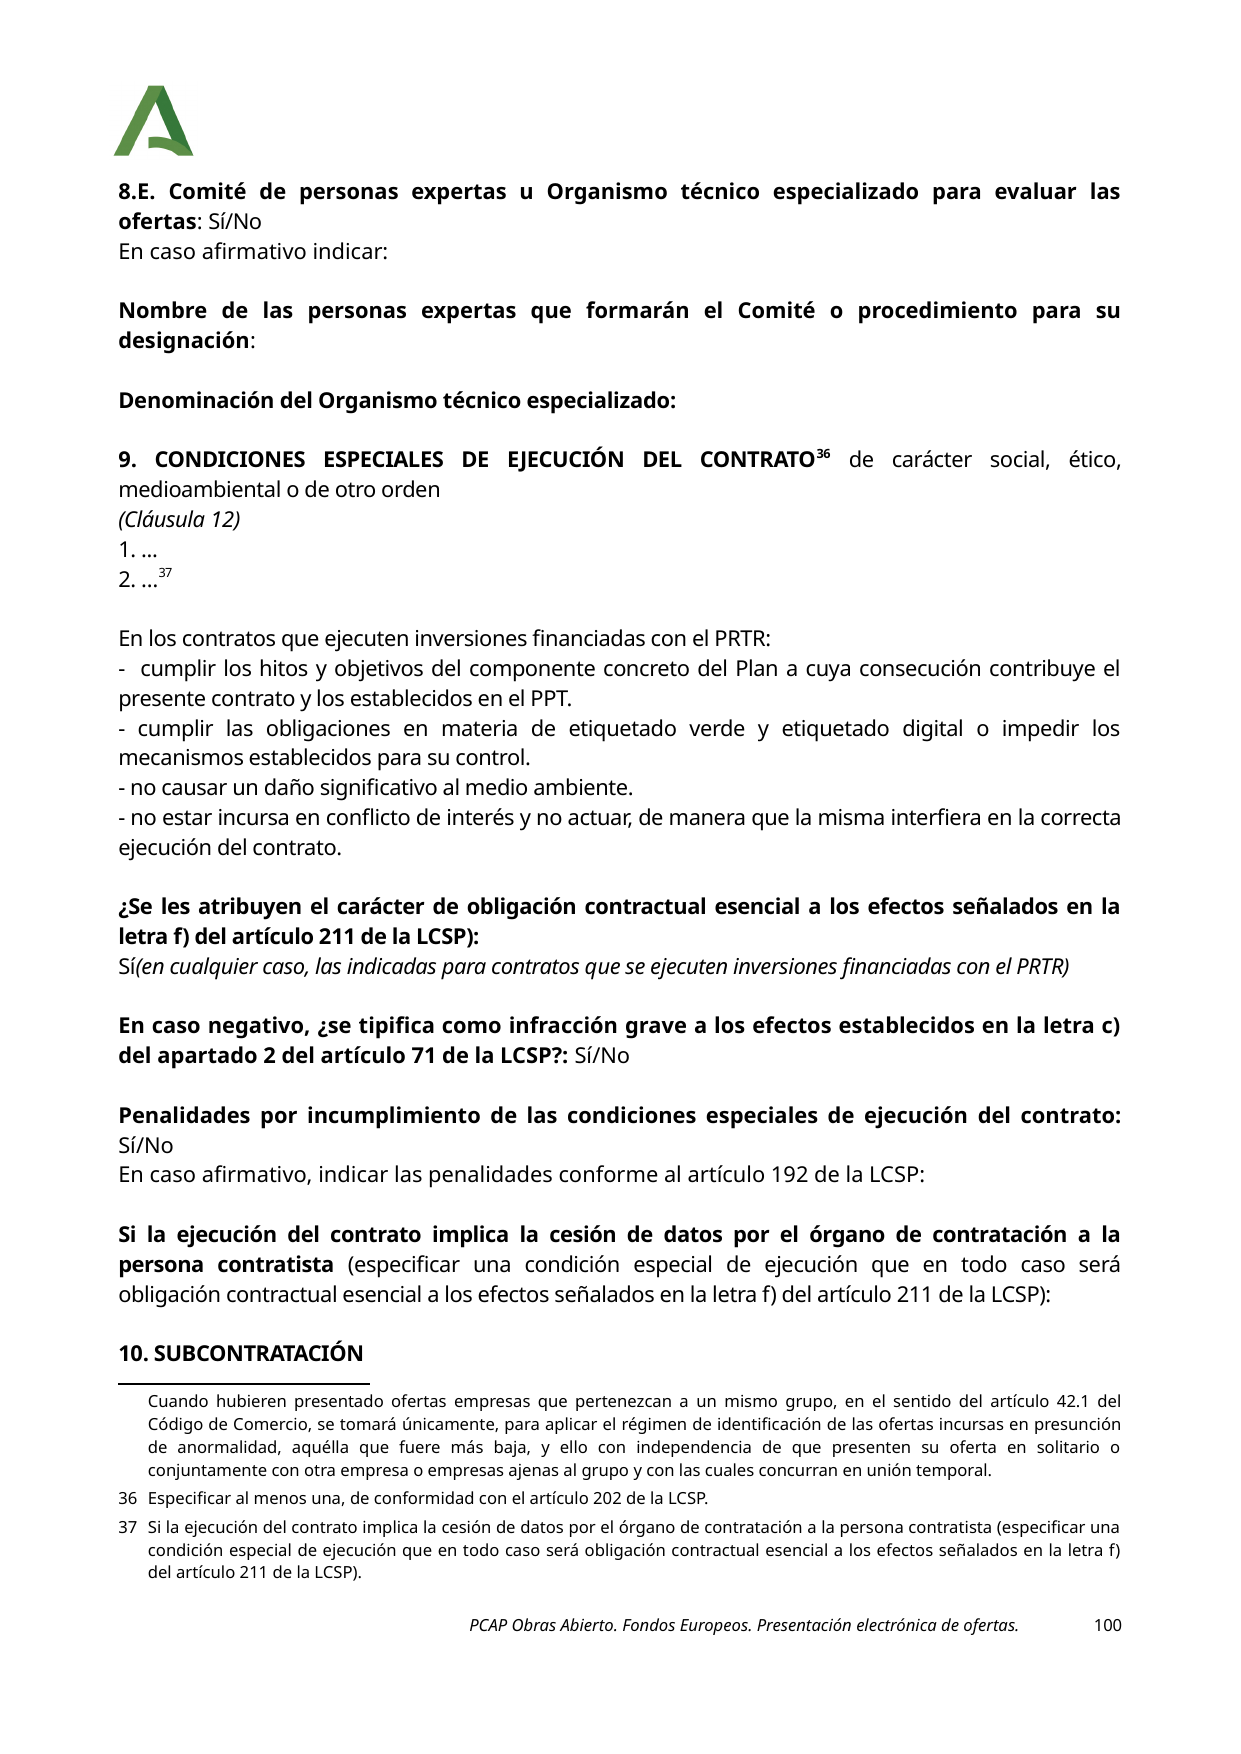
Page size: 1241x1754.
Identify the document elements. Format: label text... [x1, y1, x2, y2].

text - cumplir las obligaciones en materia de etiquetado verde y etiquetado digital o impedir los mecanismos establecidos para su control. [118, 713, 1122, 772]
text Nombre de las personas expertas que formarán el Comité o procedimiento para su designación: [118, 296, 1122, 355]
text En caso negativo, ¿se tipifica como infracción grave a los efectos establecidos en la letra c) del apartado 2 del artículo 71 de la LCSP?: Sí/No [118, 1011, 1122, 1070]
text Sí(en cualquier caso, las indicadas para contratos que se ejecuten inversiones financiadas con el PRTR) [118, 951, 1122, 981]
text En caso afirmativo indicar: [118, 236, 1122, 266]
text 1. ... [118, 534, 1122, 564]
text (Cláusula 12) [118, 504, 1122, 534]
text - no estar incursa en conflicto de interés y no actuar, de manera que la misma interfiera en la correcta ejecución del contrato. [118, 802, 1122, 862]
text Si la ejecución del contrato implica la cesión de datos por el órgano de contratación a la persona contratista (especificar una condición especial de ejecución que en todo caso será obligación contractual esencial a los efectos señalados en la letra f) del artículo 211 de la LCSP). [118, 1516, 1122, 1584]
text ¿Se les atribuyen el carácter de obligación contractual esencial a los efectos señalados en la letra f) del artículo 211 de la LCSP): [118, 891, 1122, 951]
text 9. CONDICIONES ESPECIALES DE EJECUCIÓN DEL CONTRATO de carácter social, ético, medioambiental o de otro orden [118, 444, 1122, 504]
text 10. SUBCONTRATACIÓN [118, 1338, 1122, 1368]
text 2. … [118, 564, 1122, 593]
text En los contratos que ejecuten inversiones financiadas con el PRTR: [118, 623, 1122, 653]
text Cuando hubieren presentado ofertas empresas que pertenezcan a un mismo grupo, en el sentido del artículo 42.1 del Código de Comercio, se tomará únicamente, para aplicar el régimen de identificación de las ofertas incursas en presunción de anormalidad, aquélla que fuere más baja, y ello con independencia de que presenten su oferta en solitario o conjuntamente con otra empresa o empresas ajenas al grupo y con las cuales concurran en unión temporal. [118, 1390, 1122, 1481]
text - cumplir los hitos y objetivos del componente concreto del Plan a cuya consecución contribuye el presente contrato y los establecidos en el PPT. [118, 653, 1122, 713]
text Especificar al menos una, de conformidad con el artículo 202 de la LCSP. [118, 1487, 1122, 1509]
text 8.E. Comité de personas expertas u Organismo técnico especializado para evaluar las ofertas: Sí/No [118, 176, 1122, 236]
text - no causar un daño significativo al medio ambiente. [118, 772, 1122, 802]
text Penalidades por incumplimiento de las condiciones especiales de ejecución del contrato: Sí/No [118, 1100, 1122, 1159]
text En caso afirmativo, indicar las penalidades conforme al artículo 192 de la LCSP: [118, 1159, 1122, 1189]
text Denominación del Organismo técnico especializado: [118, 385, 1122, 415]
text Si la ejecución del contrato implica la cesión de datos por el órgano de contratación a la persona contratista (especificar una condición especial de ejecución que en todo caso será obligación contractual esencial a los efectos señalados en la letra f) del artículo 211 de la LCSP): [118, 1219, 1122, 1308]
picture [109, 81, 198, 160]
